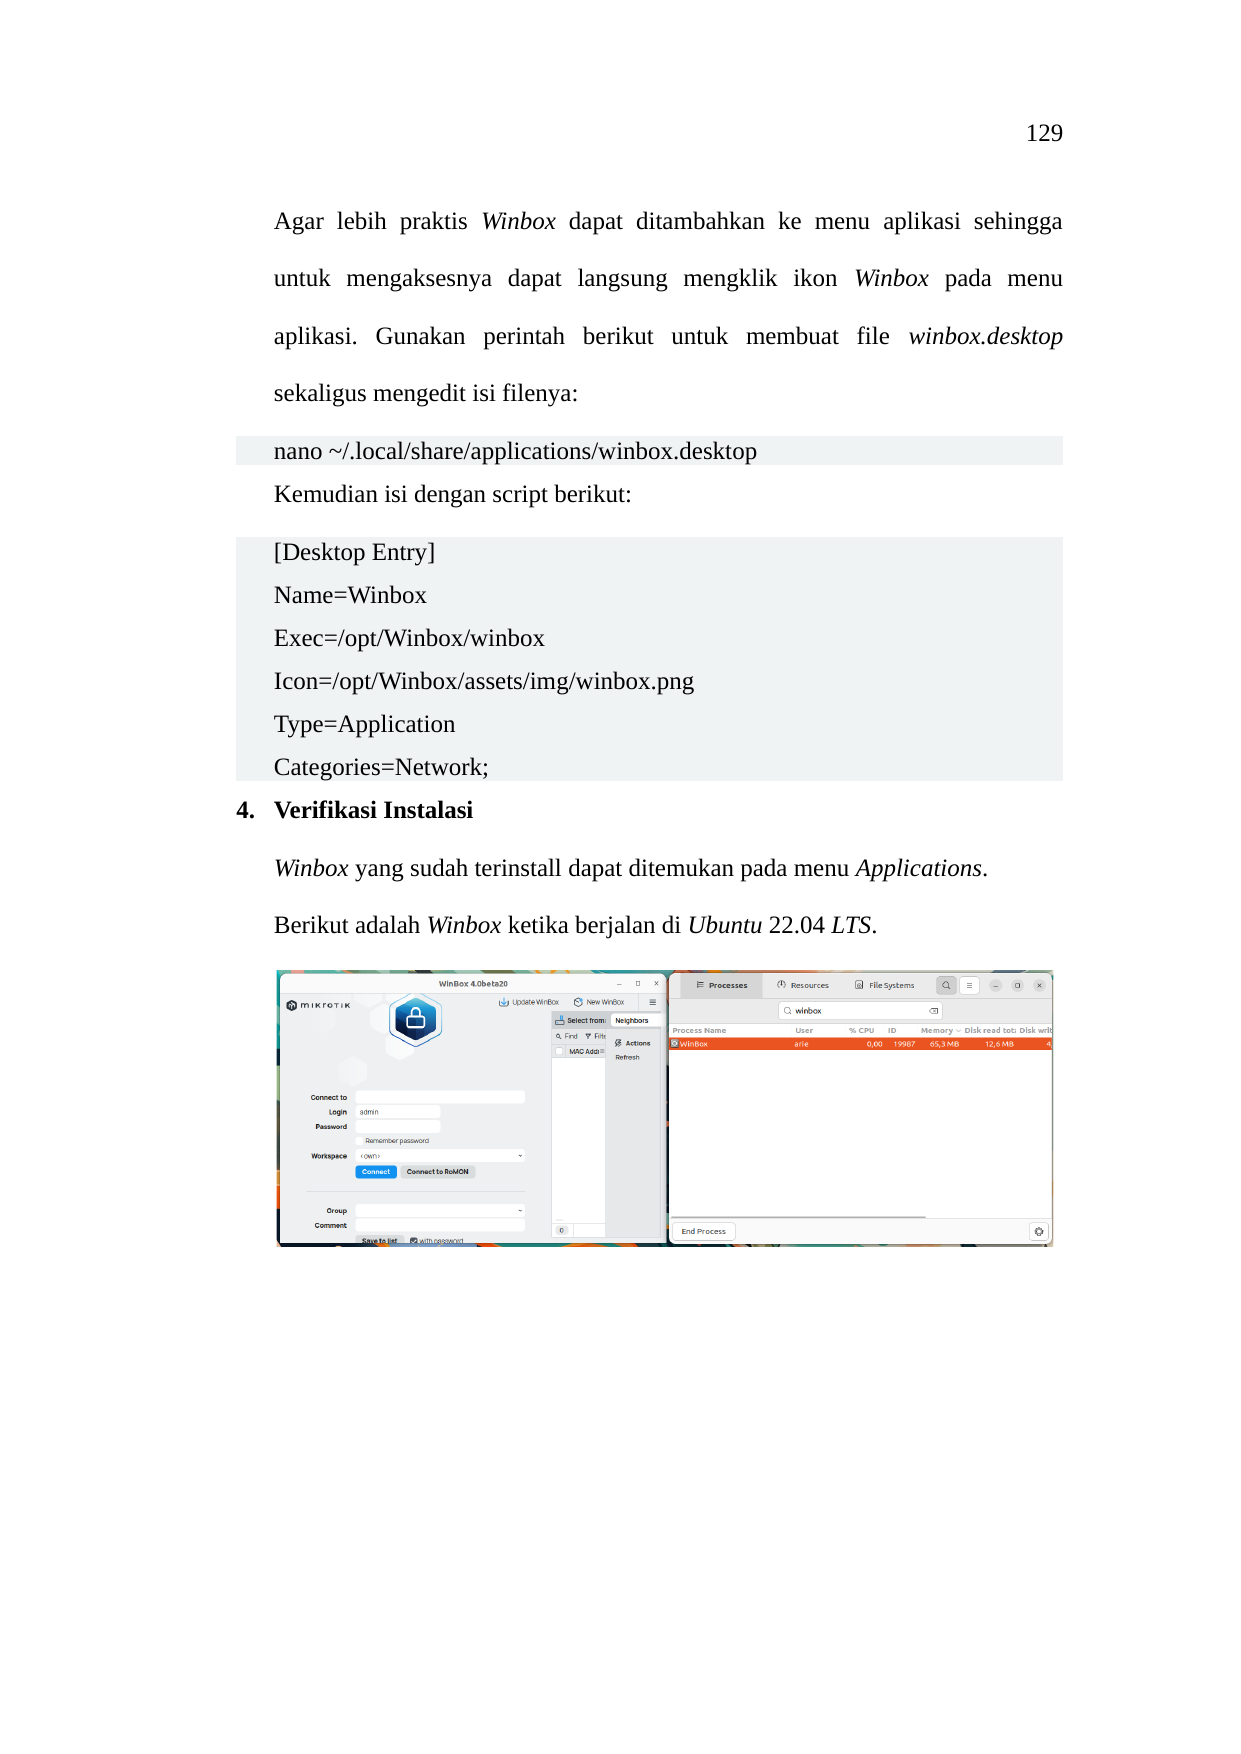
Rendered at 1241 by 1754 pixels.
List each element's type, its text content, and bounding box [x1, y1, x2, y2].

list Exec=/opt/Winbox/winbox [236, 623, 1063, 652]
list Winbox yang sudah terinstall dapat ditemukan pada menu Applications. [236, 853, 1063, 882]
list Type=Application [236, 709, 1063, 738]
list Kemudian isi dengan script berikut: [236, 479, 1063, 508]
picture [276, 970, 1054, 1247]
list Berikut adalah Winbox ketika berjalan di Ubuntu 22.04 LTS. [236, 910, 1063, 939]
list Name=Winbox [236, 580, 1063, 608]
list Categories=Network; [236, 752, 1063, 781]
list nano ~/.local/share/applications/winbox.desktop [236, 436, 1063, 465]
list [Desktop Entry] [236, 537, 1063, 565]
list Verifikasi Instalasi [236, 795, 1063, 824]
list Icon=/opt/Winbox/assets/img/winbox.png [236, 666, 1063, 695]
list Agar lebih praktis Winbox dapat ditambahkan ke menu aplikasi sehingga untuk mengaksesnya dapat langsung mengklik ikon Winbox pada menu aplikasi. Gunakan perintah berikut untuk membuat file winbox.desktop sekaligus mengedit isi filenya: [236, 206, 1063, 407]
